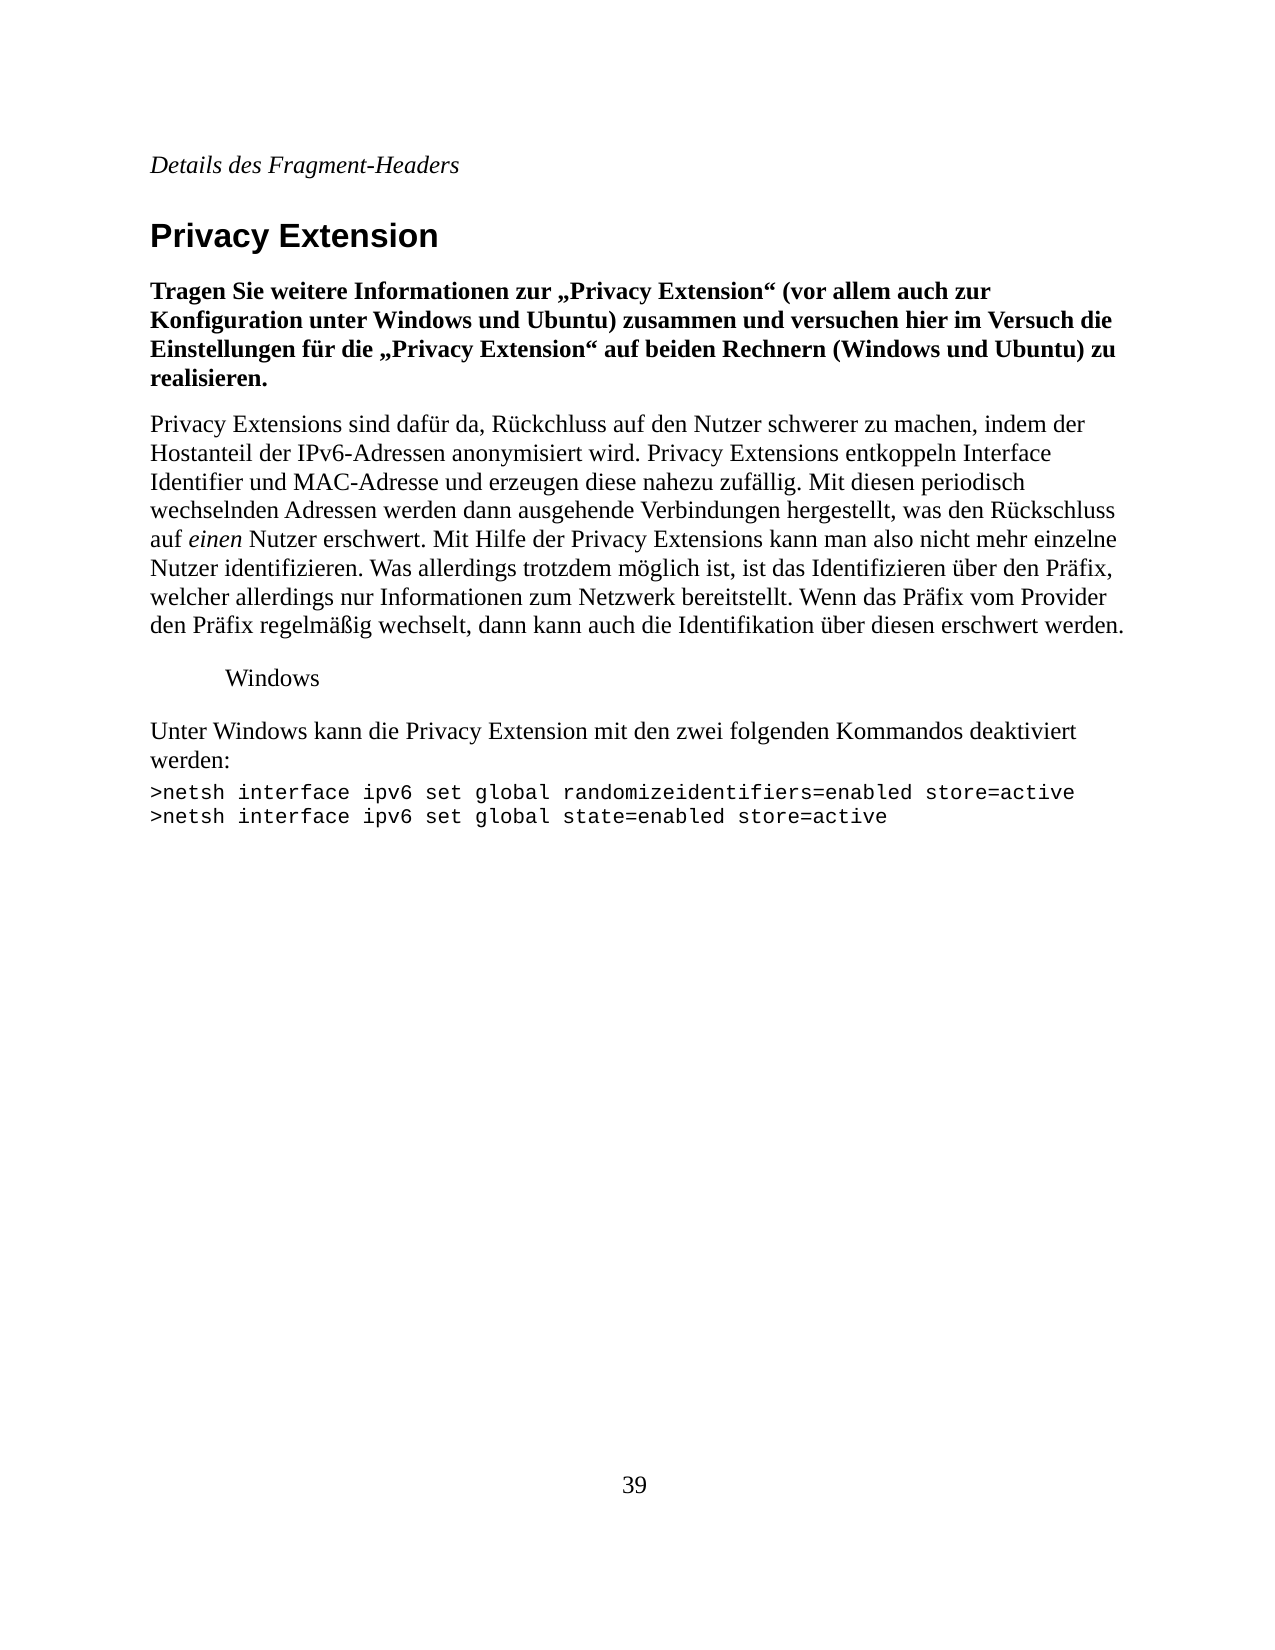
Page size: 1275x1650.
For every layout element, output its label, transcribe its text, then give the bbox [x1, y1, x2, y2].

text Details des Fragment-Headers [150, 150, 1125, 179]
text >netsh interface ipv6 set global state=enabled store=active [150, 806, 1125, 830]
text Unter Windows kann die Privacy Extension mit den zwei folgenden Kommandos deaktiviert werden: [150, 716, 1125, 773]
subtitle Privacy Extension [150, 216, 1125, 255]
text Privacy Extensions sind dafür da, Rückchluss auf den Nutzer schwerer zu machen, indem der Hostanteil der IPv6-Adressen anonymisiert wird. Privacy Extensions entkoppeln Interface Identifier und MAC-Adresse und erzeugen diese nahezu zufällig. Mit diesen periodisch wechselnden Adressen werden dann ausgehende Verbindungen hergestellt, was den Rückschluss auf einen Nutzer erschwert. Mit Hilfe der Privacy Extensions kann man also nicht mehr einzelne Nutzer identifizieren. Was allerdings trotzdem möglich ist, ist das Identifizieren über den Präfix, welcher allerdings nur Informationen zum Netzwerk bereitstellt. Wenn das Präfix vom Provider den Präfix regelmäßig wechselt, dann kann auch die Identifikation über diesen erschwert werden. [150, 409, 1125, 639]
text >netsh interface ipv6 set global randomizeidentifiers=enabled store=active [150, 782, 1125, 806]
text Tragen Sie weitere Informationen zur „Privacy Extension“ (vor allem auch zur Konfiguration unter Windows und Ubuntu) zusammen und versuchen hier im Versuch die Einstellungen für die „Privacy Extension“ auf beiden Rechnern (Windows und Ubuntu) zu realisieren. [150, 276, 1125, 391]
text Windows [225, 663, 1125, 692]
